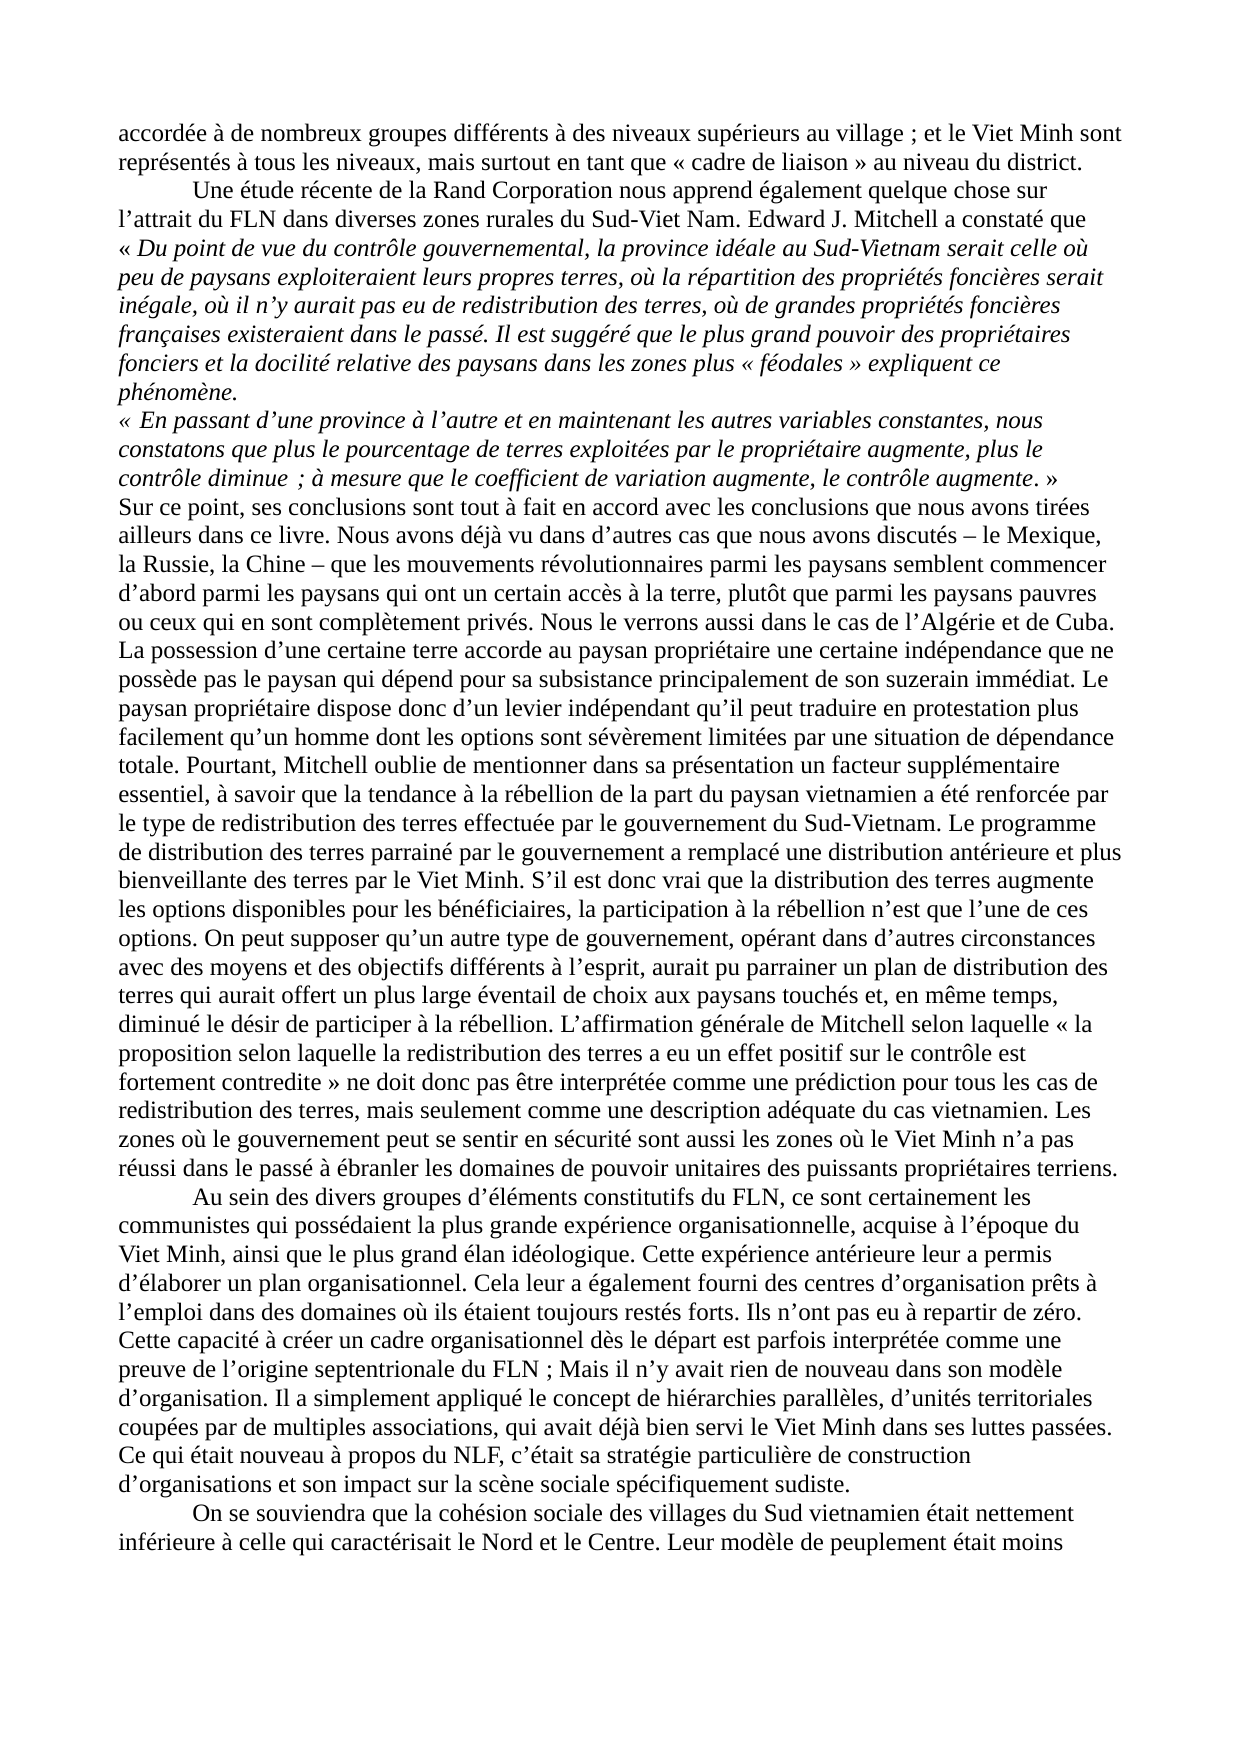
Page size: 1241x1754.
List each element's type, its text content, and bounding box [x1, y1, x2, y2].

text On se souviendra que la cohésion sociale des villages du Sud vietnamien était nettement inférieure à celle qui caractérisait le Nord et le Centre. Leur modèle de peuplement était moins [118, 1498, 1122, 1556]
text Sur ce point, ses conclusions sont tout à fait en accord avec les conclusions que nous avons tirées ailleurs dans ce livre. Nous avons déjà vu dans d’autres cas que nous avons discutés – le Mexique, la Russie, la Chine – que les mouvements révolutionnaires parmi les paysans semblent commencer d’abord parmi les paysans qui ont un certain accès à la terre, plutôt que parmi les paysans pauvres ou ceux qui en sont complètement privés. Nous le verrons aussi dans le cas de l’Algérie et de Cuba. La possession d’une certaine terre accorde au paysan propriétaire une certaine indépendance que ne possède pas le paysan qui dépend pour sa subsistance principalement de son suzerain immédiat. Le paysan propriétaire dispose donc d’un levier indépendant qu’il peut traduire en protestation plus facilement qu’un homme dont les options sont sévèrement limitées par une situation de dépendance totale. Pourtant, Mitchell oublie de mentionner dans sa présentation un facteur supplémentaire essentiel, à savoir que la tendance à la rébellion de la part du paysan vietnamien a été renforcée par le type de redistribution des terres effectuée par le gouvernement du Sud-Vietnam. Le programme de distribution des terres parrainé par le gouvernement a remplacé une distribution antérieure et plus bienveillante des terres par le Viet Minh. S’il est donc vrai que la distribution des terres augmente les options disponibles pour les bénéficiaires, la participation à la rébellion n’est que l’une de ces options. On peut supposer qu’un autre type de gouvernement, opérant dans d’autres circonstances avec des moyens et des objectifs différents à l’esprit, aurait pu parrainer un plan de distribution des terres qui aurait offert un plus large éventail de choix aux paysans touchés et, en même temps, diminué le désir de participer à la rébellion. L’affirmation générale de Mitchell selon laquelle « la proposition selon laquelle la redistribution des terres a eu un effet positif sur le contrôle est fortement contredite » ne doit donc pas être interprétée comme une prédiction pour tous les cas de redistribution des terres, mais seulement comme une description adéquate du cas vietnamien. Les zones où le gouvernement peut se sentir en sécurité sont aussi les zones où le Viet Minh n’a pas réussi dans le passé à ébranler les domaines de pouvoir unitaires des puissants propriétaires terriens. [118, 492, 1122, 1182]
text « Du point de vue du contrôle gouvernemental, la province idéale au Sud-Vietnam serait celle où peu de paysans exploiteraient leurs propres terres, où la répartition des propriétés foncières serait inégale, où il n’y aurait pas eu de redistribution des terres, où de grandes propriétés foncières françaises existeraient dans le passé. Il est suggéré que le plus grand pouvoir des propriétaires fonciers et la docilité relative des paysans dans les zones plus « féodales » expliquent ce phénomène. [118, 233, 1122, 406]
text accordée à de nombreux groupes différents à des niveaux supérieurs au village ; et le Viet Minh sont représentés à tous les niveaux, mais surtout en tant que « cadre de liaison » au niveau du district. [118, 118, 1122, 176]
text Au sein des divers groupes d’éléments constitutifs du FLN, ce sont certainement les communistes qui possédaient la plus grande expérience organisationnelle, acquise à l’époque du Viet Minh, ainsi que le plus grand élan idéologique. Cette expérience antérieure leur a permis d’élaborer un plan organisationnel. Cela leur a également fourni des centres d’organisation prêts à l’emploi dans des domaines où ils étaient toujours restés forts. Ils n’ont pas eu à repartir de zéro. Cette capacité à créer un cadre organisationnel dès le départ est parfois interprétée comme une preuve de l’origine septentrionale du FLN ; Mais il n’y avait rien de nouveau dans son modèle d’organisation. Il a simplement appliqué le concept de hiérarchies parallèles, d’unités territoriales coupées par de multiples associations, qui avait déjà bien servi le Viet Minh dans ses luttes passées. Ce qui était nouveau à propos du NLF, c’était sa stratégie particulière de construction d’organisations et son impact sur la scène sociale spécifiquement sudiste. [118, 1182, 1122, 1498]
text Une étude récente de la Rand Corporation nous apprend également quelque chose sur l’attrait du FLN dans diverses zones rurales du Sud-Viet Nam. Edward J. Mitchell a constaté que [118, 176, 1122, 233]
text « En passant d’une province à l’autre et en maintenant les autres variables constantes, nous constatons que plus le pourcentage de terres exploitées par le propriétaire augmente, plus le contrôle diminue ; à mesure que le coefficient de variation augmente, le contrôle augmente. » [118, 406, 1122, 492]
